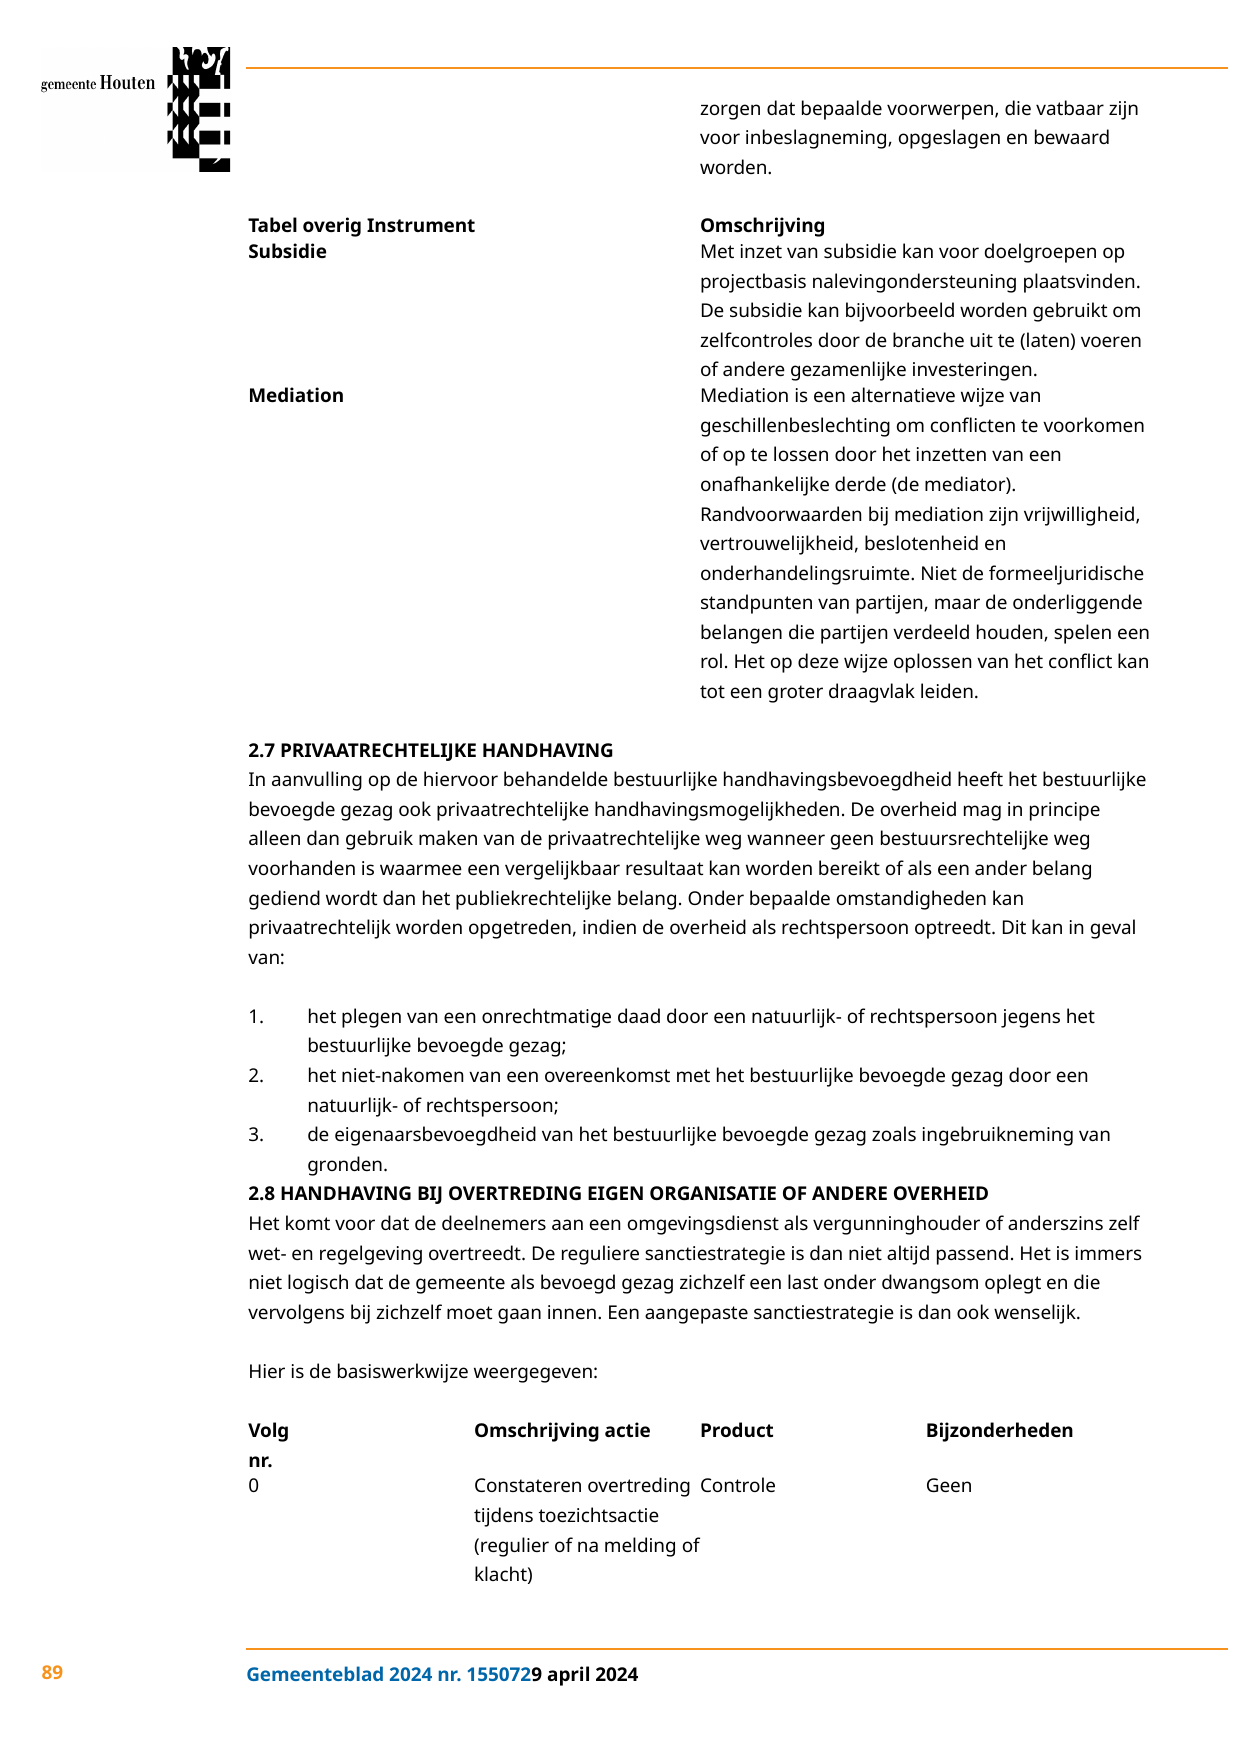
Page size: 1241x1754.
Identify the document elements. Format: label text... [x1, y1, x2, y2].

table_cell Mediation [248, 383, 700, 704]
table_cell zorgen dat bepaalde voorwerpen, die vatbaar zijn voor inbeslagneming, opgeslagen en bewaard worden. [700, 95, 1152, 180]
table_header Omschrijving actie [474, 1417, 700, 1473]
table_cell Geen [926, 1473, 1152, 1587]
text In aanvulling op de hiervoor behandelde bestuurlijke handhavingsbevoegdheid heeft het bestuurlijke bevoegde gezag ook privaatrechtelijke handhavingsmogelijkheden. De overheid mag in principe alleen dan gebruik maken van de privaatrechtelijke weg wanneer geen bestuursrechtelijke weg voorhanden is waarmee een vergelijkbaar resultaat kan worden bereikt of als een ander belang gediend wordt dan het publiekrechtelijke belang. Onder bepaalde omstandigheden kan privaatrechtelijk worden opgetreden, indien de overheid als rechtspersoon optreedt. Dit kan in geval van: [248, 766, 1152, 969]
list het niet-nakomen van een overeenkomst met het bestuurlijke bevoegde gezag door een natuurlijk- of rechtspersoon; [248, 1062, 1152, 1117]
table_cell Controle [700, 1473, 926, 1587]
text 2.7 PRIVAATRECHTELIJKE HANDHAVING [248, 737, 1152, 762]
list het plegen van een onrechtmatige daad door een natuurlijk- of rechtspersoon jegens het bestuurlijke bevoegde gezag; [248, 1003, 1152, 1058]
table_header Tabel overig Instrument [248, 213, 700, 238]
table_cell Mediation is een alternatieve wijze van geschillenbeslechting om conflicten te voorkomen of op te lossen door het inzetten van een onafhankelijke derde (de mediator). Randvoorwaarden bij mediation zijn vrijwilligheid, vertrouwelijkheid, beslotenheid en onderhandelingsruimte. Niet de formeeljuridische standpunten van partijen, maar de onderliggende belangen die partijen verdeeld houden, spelen een rol. Het op deze wijze oplossen van het conflict kan tot een groter draagvlak leiden. [700, 383, 1152, 704]
table_cell Subsidie [248, 238, 700, 382]
picture [41, 47, 231, 172]
table_header Bijzonderheden [926, 1417, 1152, 1473]
table_header Volg nr. [248, 1417, 474, 1473]
table_cell [248, 95, 700, 180]
table_cell Met inzet van subsidie kan voor doelgroepen op projectbasis nalevingondersteuning plaatsvinden. De subsidie kan bijvoorbeeld worden gebruikt om zelfcontroles door de branche uit te (laten) voeren of andere gezamenlijke investeringen. [700, 238, 1152, 382]
text 2.8 HANDHAVING BIJ OVERTREDING EIGEN ORGANISATIE OF ANDERE OVERHEID [248, 1181, 1152, 1206]
table_header Omschrijving [700, 213, 1152, 238]
list de eigenaarsbevoegdheid van het bestuurlijke bevoegde gezag zoals ingebruikneming van gronden. [248, 1121, 1152, 1177]
text Het komt voor dat de deelnemers aan een omgevingsdienst als vergunninghouder of anderszins zelf wet- en regelgeving overtreedt. De reguliere sanctiestrategie is dan niet altijd passend. Het is immers niet logisch dat de gemeente als bevoegd gezag zichzelf een last onder dwangsom oplegt en die vervolgens bij zichzelf moet gaan innen. Een aangepaste sanctiestrategie is dan ook wenselijk. [248, 1210, 1152, 1324]
text Hier is de basiswerkwijze weergegeven: [248, 1358, 1152, 1384]
table_header Product [700, 1417, 926, 1473]
table_cell 0 [248, 1473, 474, 1587]
table_cell Constateren overtreding tijdens toezichtsactie (regulier of na melding of klacht) [474, 1473, 700, 1587]
